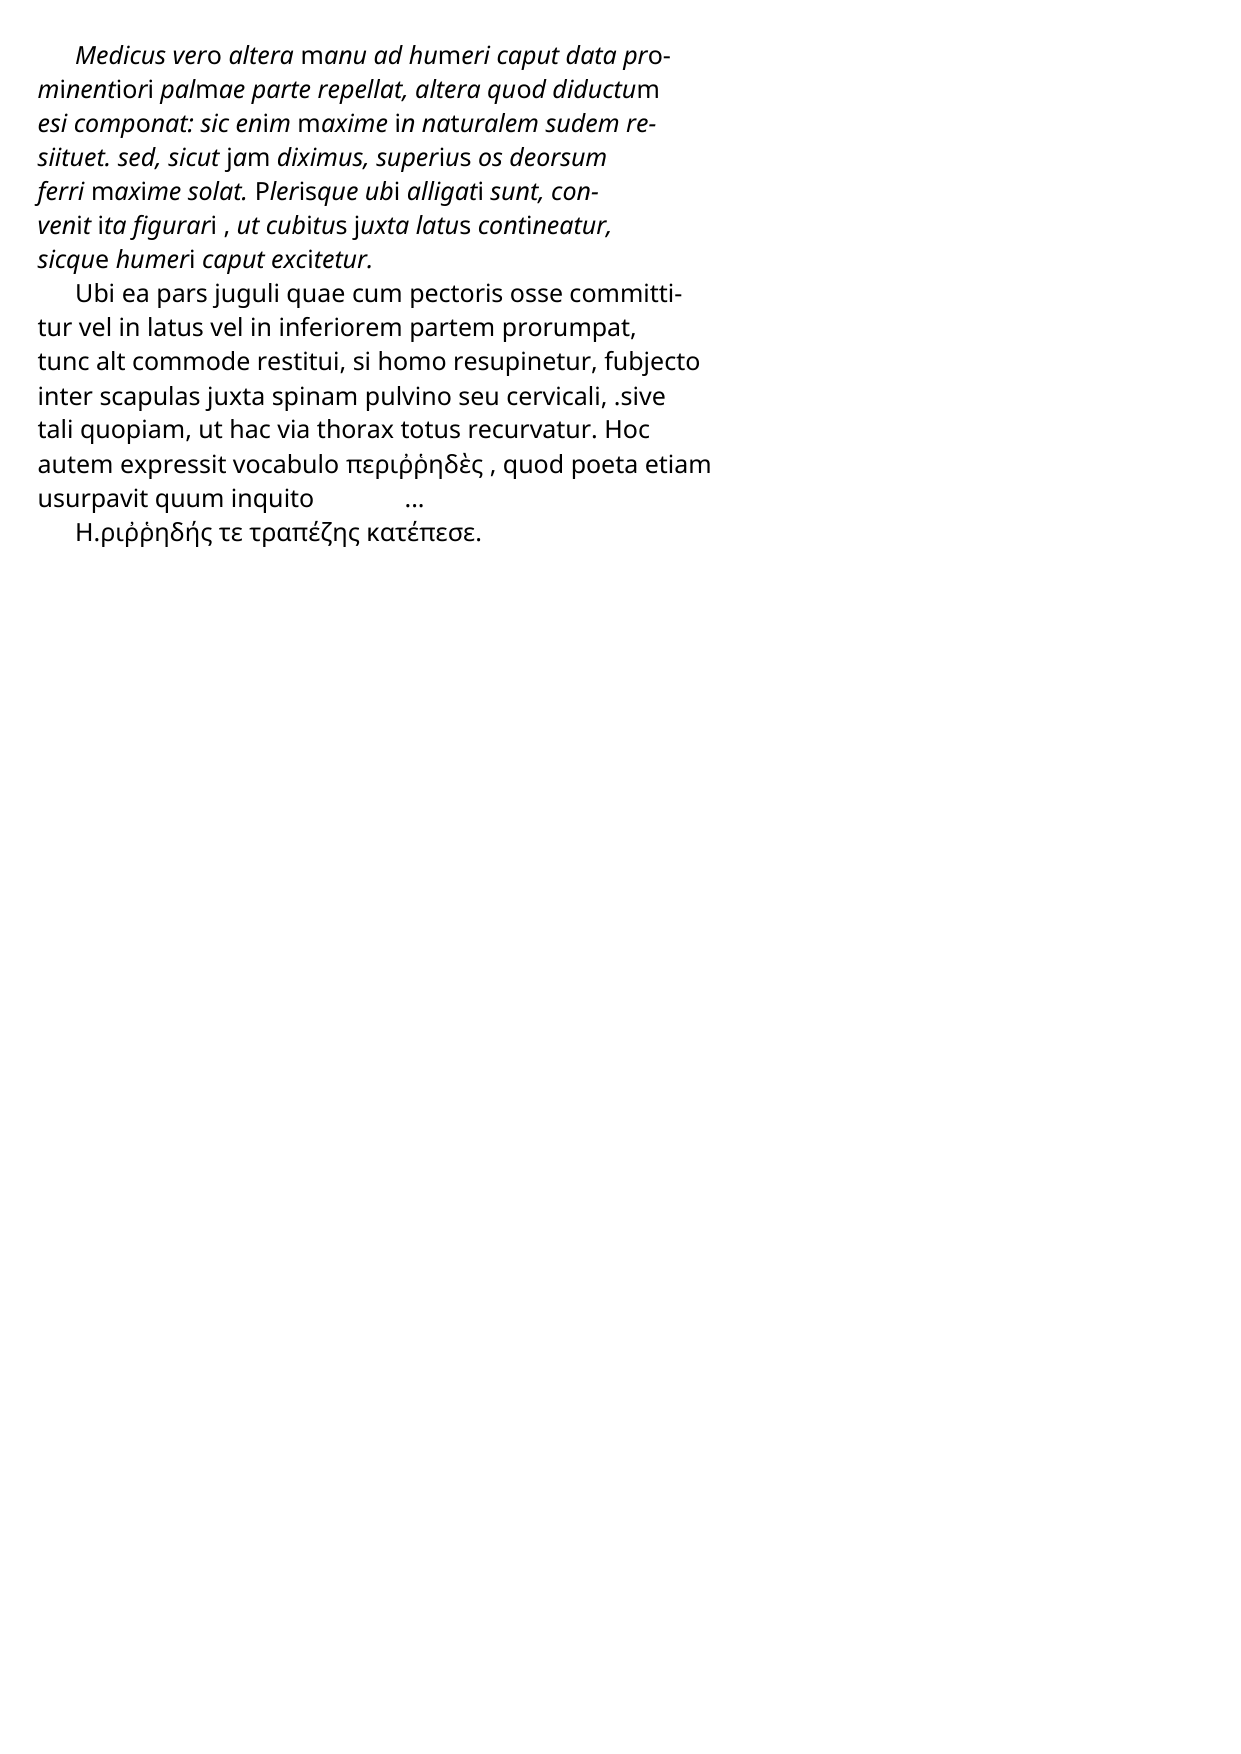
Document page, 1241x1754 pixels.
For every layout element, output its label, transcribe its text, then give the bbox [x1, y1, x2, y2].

text Η.ριῤῥηδής τε τραπέζης κατέπεσε. [37, 514, 1203, 548]
text Ubi ea pars juguli quae cum pectoris osse committi- tur vel in latus vel in inferiorem partem prorumpat, tunc alt commode restitui, si homo resupinetur, fubjecto inter scapulas juxta spinam pulvino seu cervicali, .sive tali quopiam, ut hac via thorax totus recurvatur. Hoc autem expressit vocabulo περιῤῥηδὲς , quod poeta etiam usurpavit quum inquito ... [37, 276, 1203, 514]
text Medicus vero altera manu ad humeri caput data pro- minentiori palmae parte repellat, altera quod diductum esi componat: sic enim maxime in naturalem sudem re- siituet. sed, sicut jam diximus, superius os deorsum ferri maxime solat. Plerisque ubi alligati sunt, con- venit ita figurari , ut cubitus juxta latus contineatur, sicque humeri caput excitetur. [37, 37, 1203, 276]
